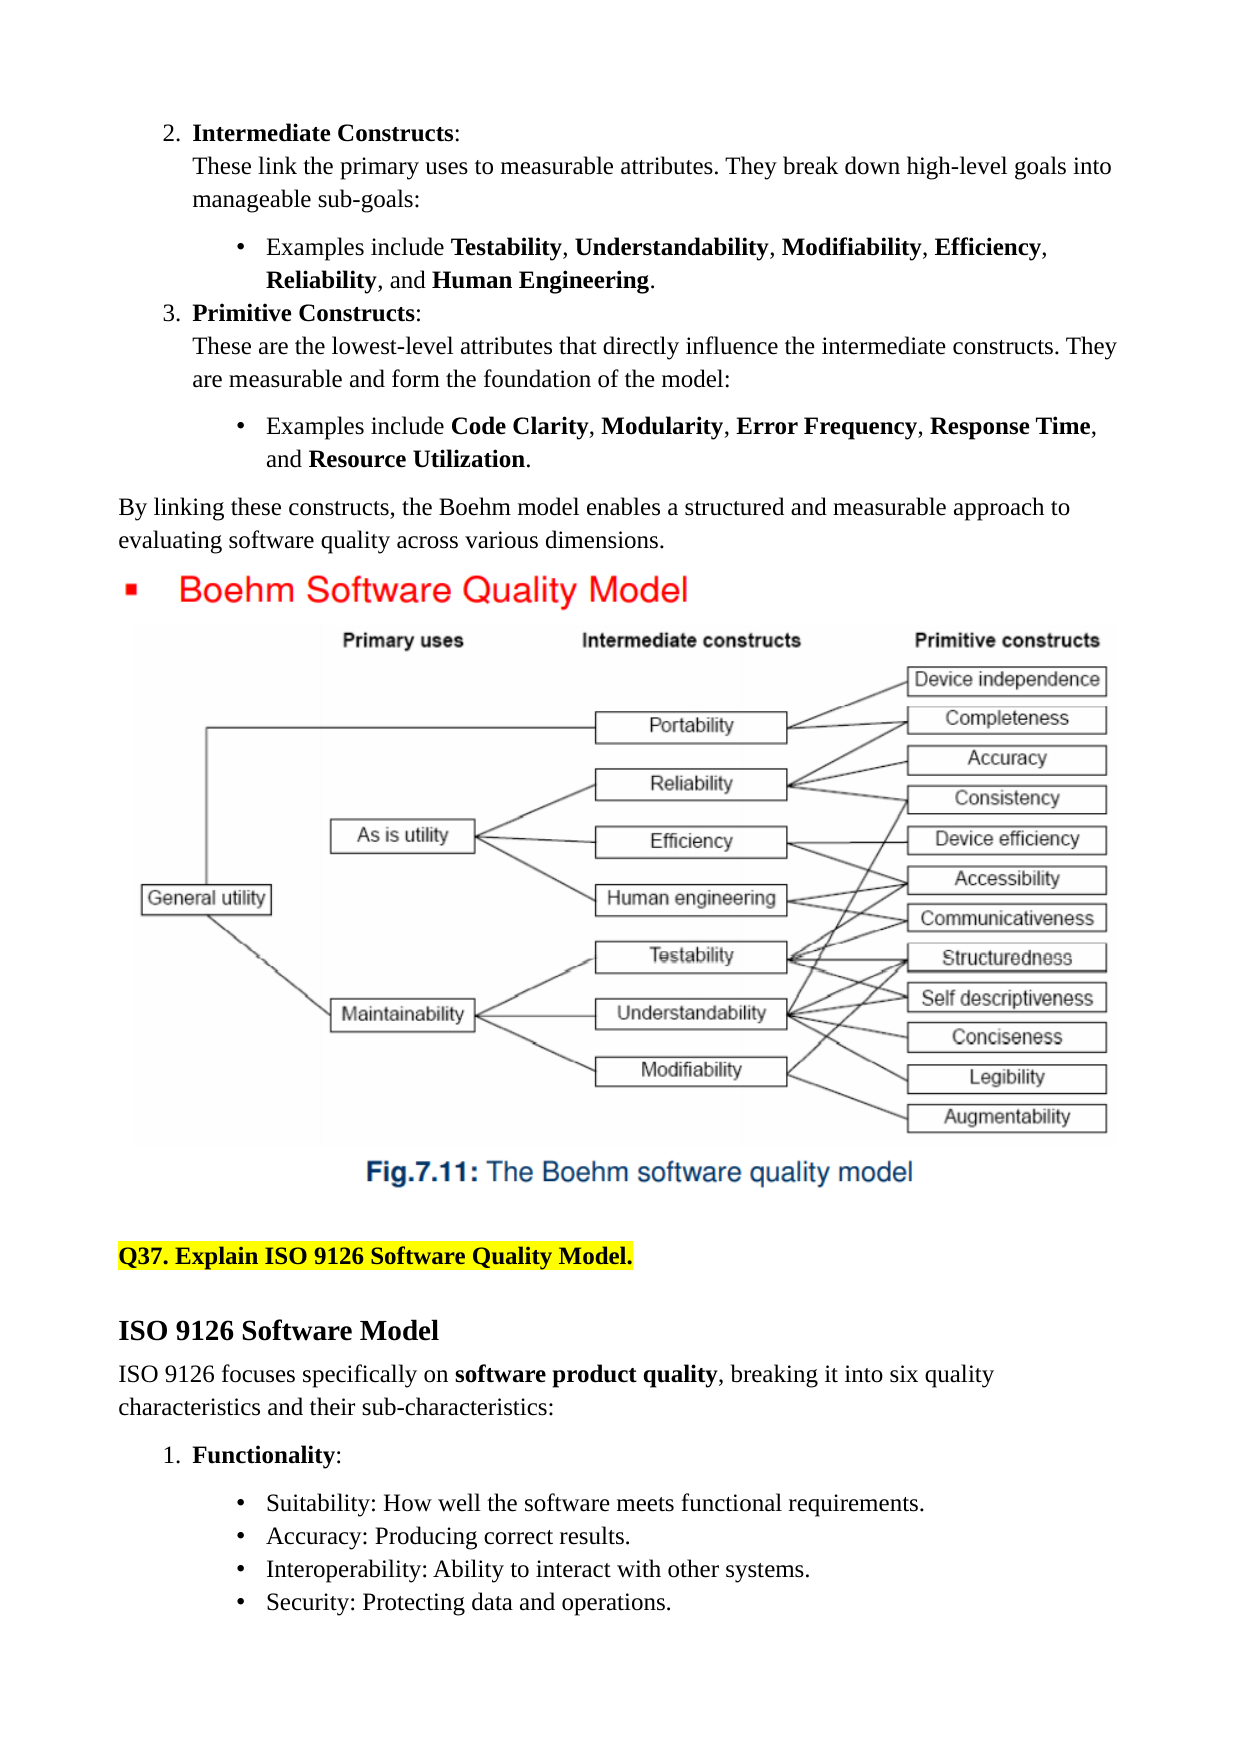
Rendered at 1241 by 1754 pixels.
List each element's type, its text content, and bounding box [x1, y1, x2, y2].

list Accuracy: Producing correct results. [236, 1521, 1122, 1549]
text ISO 9126 focuses specifically on software product quality, breaking it into six quality characteristics and their sub-characteristics: [118, 1359, 1122, 1421]
list Interoperability: Ability to interact with other systems. [236, 1554, 1122, 1582]
list Intermediate Constructs: These link the primary uses to measurable attributes. They break down high-level goals into manageable sub-goals: [162, 118, 1122, 213]
list Suitability: How well the software meets functional requirements. [236, 1488, 1122, 1516]
text By linking these constructs, the Boehm model enables a structured and measurable approach to evaluating software quality across various dimensions. [118, 492, 1122, 554]
picture [118, 572, 1123, 1190]
list Examples include Testability, Understandability, Modifiability, Efficiency, Reliability, and Human Engineering. [236, 232, 1122, 293]
list Primitive Constructs: These are the lowest-level attributes that directly influence the intermediate constructs. They are measurable and form the foundation of the model: [162, 298, 1122, 393]
list Functionality: [162, 1440, 1122, 1469]
text Q37. Explain ISO 9126 Software Quality Model. [118, 1241, 1122, 1270]
list Examples include Code Clarity, Modularity, Error Frequency, Response Time, and Resource Utilization. [236, 411, 1122, 473]
subtitle ISO 9126 Software Model [118, 1313, 1122, 1347]
list Security: Protecting data and operations. [236, 1587, 1122, 1616]
